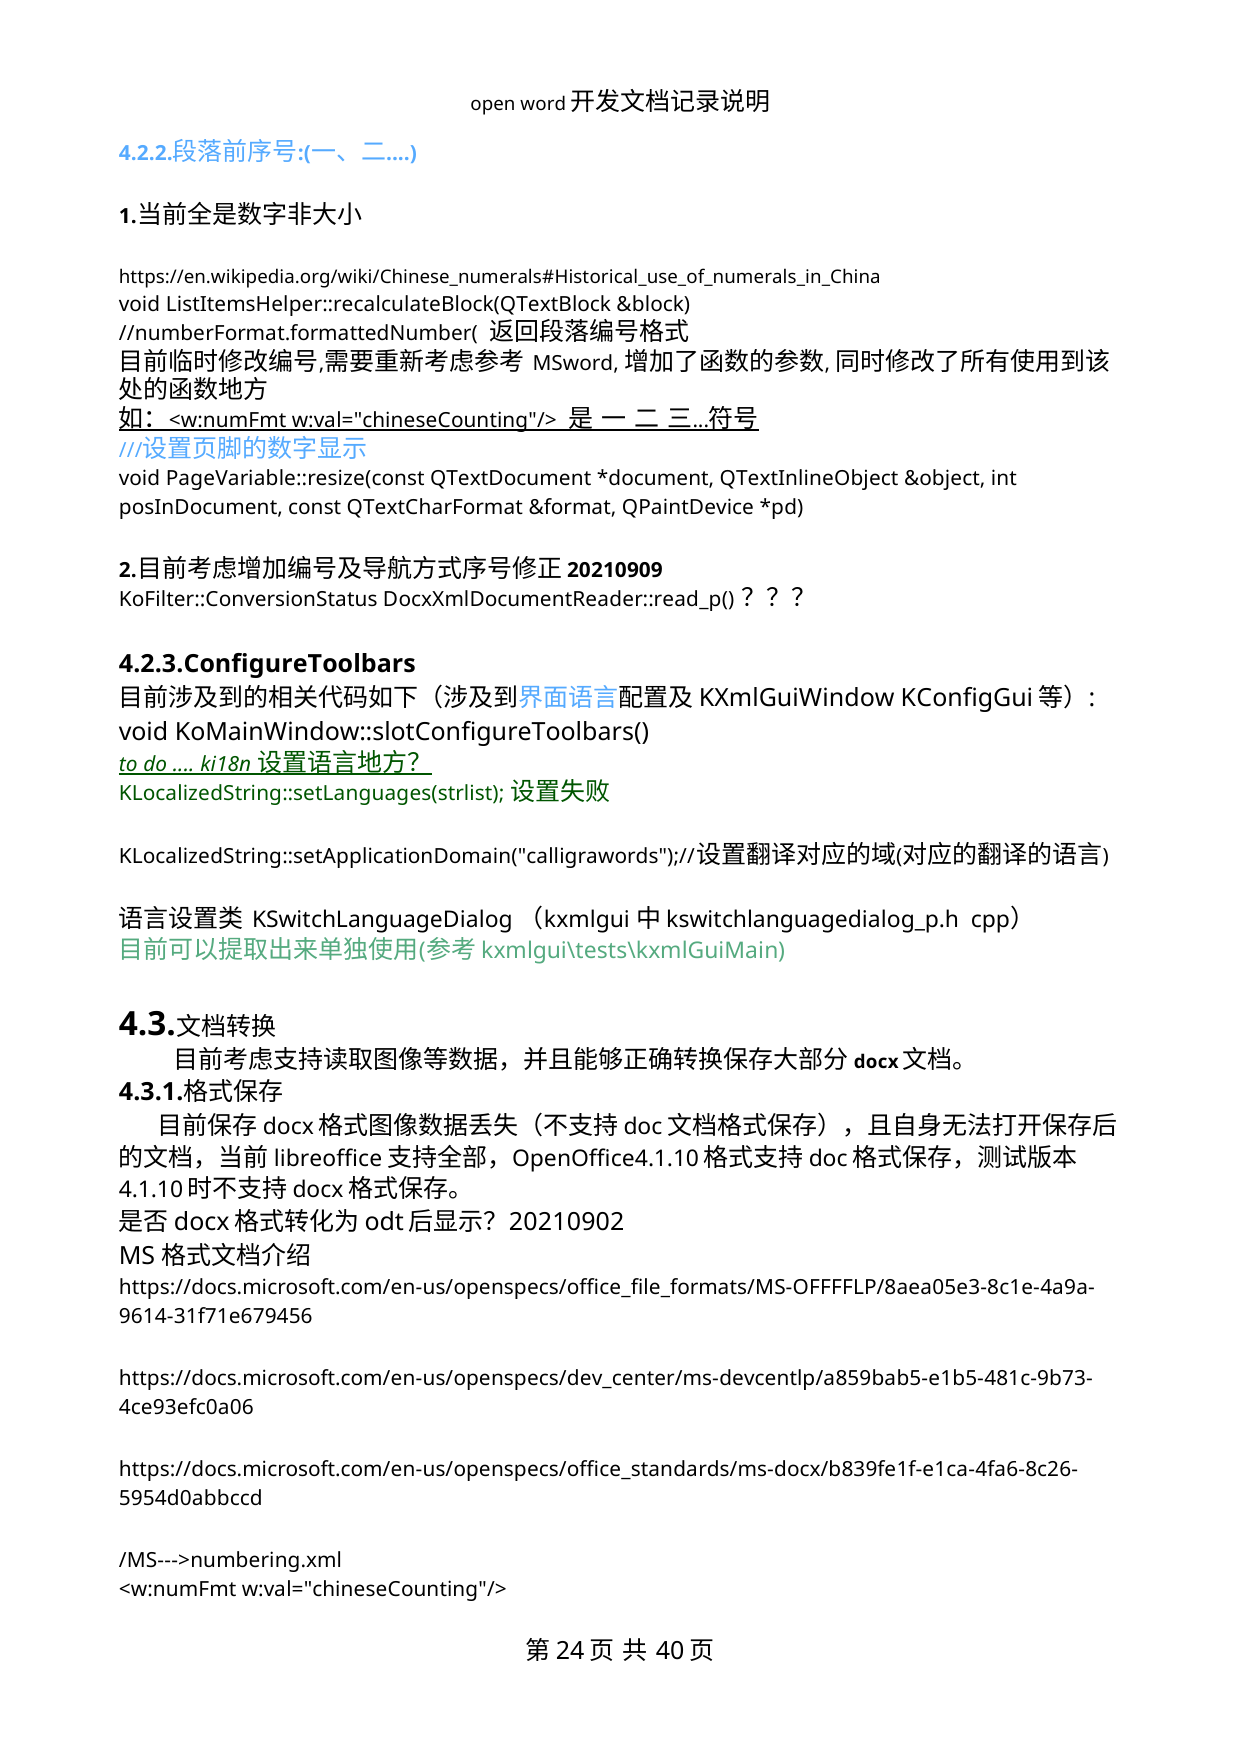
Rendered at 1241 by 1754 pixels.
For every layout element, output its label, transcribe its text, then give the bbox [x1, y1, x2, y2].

subtitle 段落前序号:(一、二....) [119, 137, 1121, 166]
text MS 格式文档介绍 [119, 1238, 1121, 1272]
text 语言设置类 KSwitchLanguageDialog （kxmlgui 中kswitchlanguagedialog_p.h cpp） [119, 903, 1121, 934]
subtitle ConfigureToolbars [119, 646, 1121, 680]
subtitle 文档转换 [119, 999, 1121, 1045]
text https://en.wikipedia.org/wiki/Chinese_numerals#Historical_use_of_numerals_in_China [119, 263, 1121, 289]
text 如：<w:numFmt w:val="chineseCounting"/> 是 一 二 三...符号 [119, 405, 1121, 434]
text https://docs.microsoft.com/en-us/openspecs/dev_center/ms-devcentlp/a859bab5-e1b5-481c-9b73-4ce93efc0a06 [119, 1363, 1121, 1420]
text //numberFormat.formattedNumber( 返回段落编号格式 [119, 318, 1121, 347]
text 1.当前全是数字非大小 [119, 200, 1121, 229]
text void PageVariable::resize(const QTextDocument *document, QTextInlineObject &object, int posInDocument, const QTextCharFormat &format, QPaintDevice *pd) [119, 463, 1121, 520]
text 2.目前考虑增加编号及导航方式序号修正20210909 [119, 554, 1121, 583]
text 目前可以提取出来单独使用(参考kxmlgui\tests\kxmlGuiMain) [119, 934, 1121, 965]
text ///设置页脚的数字显示 [119, 434, 1121, 463]
text KLocalizedString::setLanguages(strlist); 设置失败 [119, 777, 1121, 806]
text 是否docx格式转化为odt后显示？20210902 [119, 1204, 1121, 1238]
text to do .... ki18n 设置语言地方？ [119, 748, 1121, 777]
text KLocalizedString::setApplicationDomain("calligrawords");//设置翻译对应的域(对应的翻译的语言) [119, 840, 1121, 869]
text /MS--->numbering.xml [119, 1545, 1121, 1574]
text KoFilter::ConversionStatus DocxXmlDocumentReader::read_p() ？？？ [119, 583, 1121, 612]
text <w:numFmt w:val="chineseCounting"/> [119, 1574, 1121, 1602]
subtitle 格式保存 [119, 1074, 1121, 1108]
text 目前考虑支持读取图像等数据，并且能够正确转换保存大部分docx文档。 [119, 1045, 1121, 1074]
text 目前涉及到的相关代码如下（涉及到界面语言配置及KXmlGuiWindow KConfigGui等）: [119, 680, 1121, 714]
text void ListItemsHelper::recalculateBlock(QTextBlock &block) [119, 289, 1121, 318]
text 目前保存docx格式图像数据丢失（不支持doc文档格式保存），且自身无法打开保存后的文档，当前libreoffice支持全部，OpenOffice4.1.10格式支持doc格式保存，测试版本4.1.10时不支持docx格式保存。 [119, 1108, 1121, 1204]
text void KoMainWindow::slotConfigureToolbars() [119, 714, 1121, 748]
text https://docs.microsoft.com/en-us/openspecs/office_file_formats/MS-OFFFFLP/8aea05e3-8c1e-4a9a-9614-31f71e679456 [119, 1272, 1121, 1329]
text 目前临时修改编号,需要重新考虑参考 MSword, 增加了函数的参数, 同时修改了所有使用到该处的函数地方 [119, 347, 1121, 405]
text https://docs.microsoft.com/en-us/openspecs/office_standards/ms-docx/b839fe1f-e1ca-4fa6-8c26-5954d0abbccd [119, 1454, 1121, 1511]
